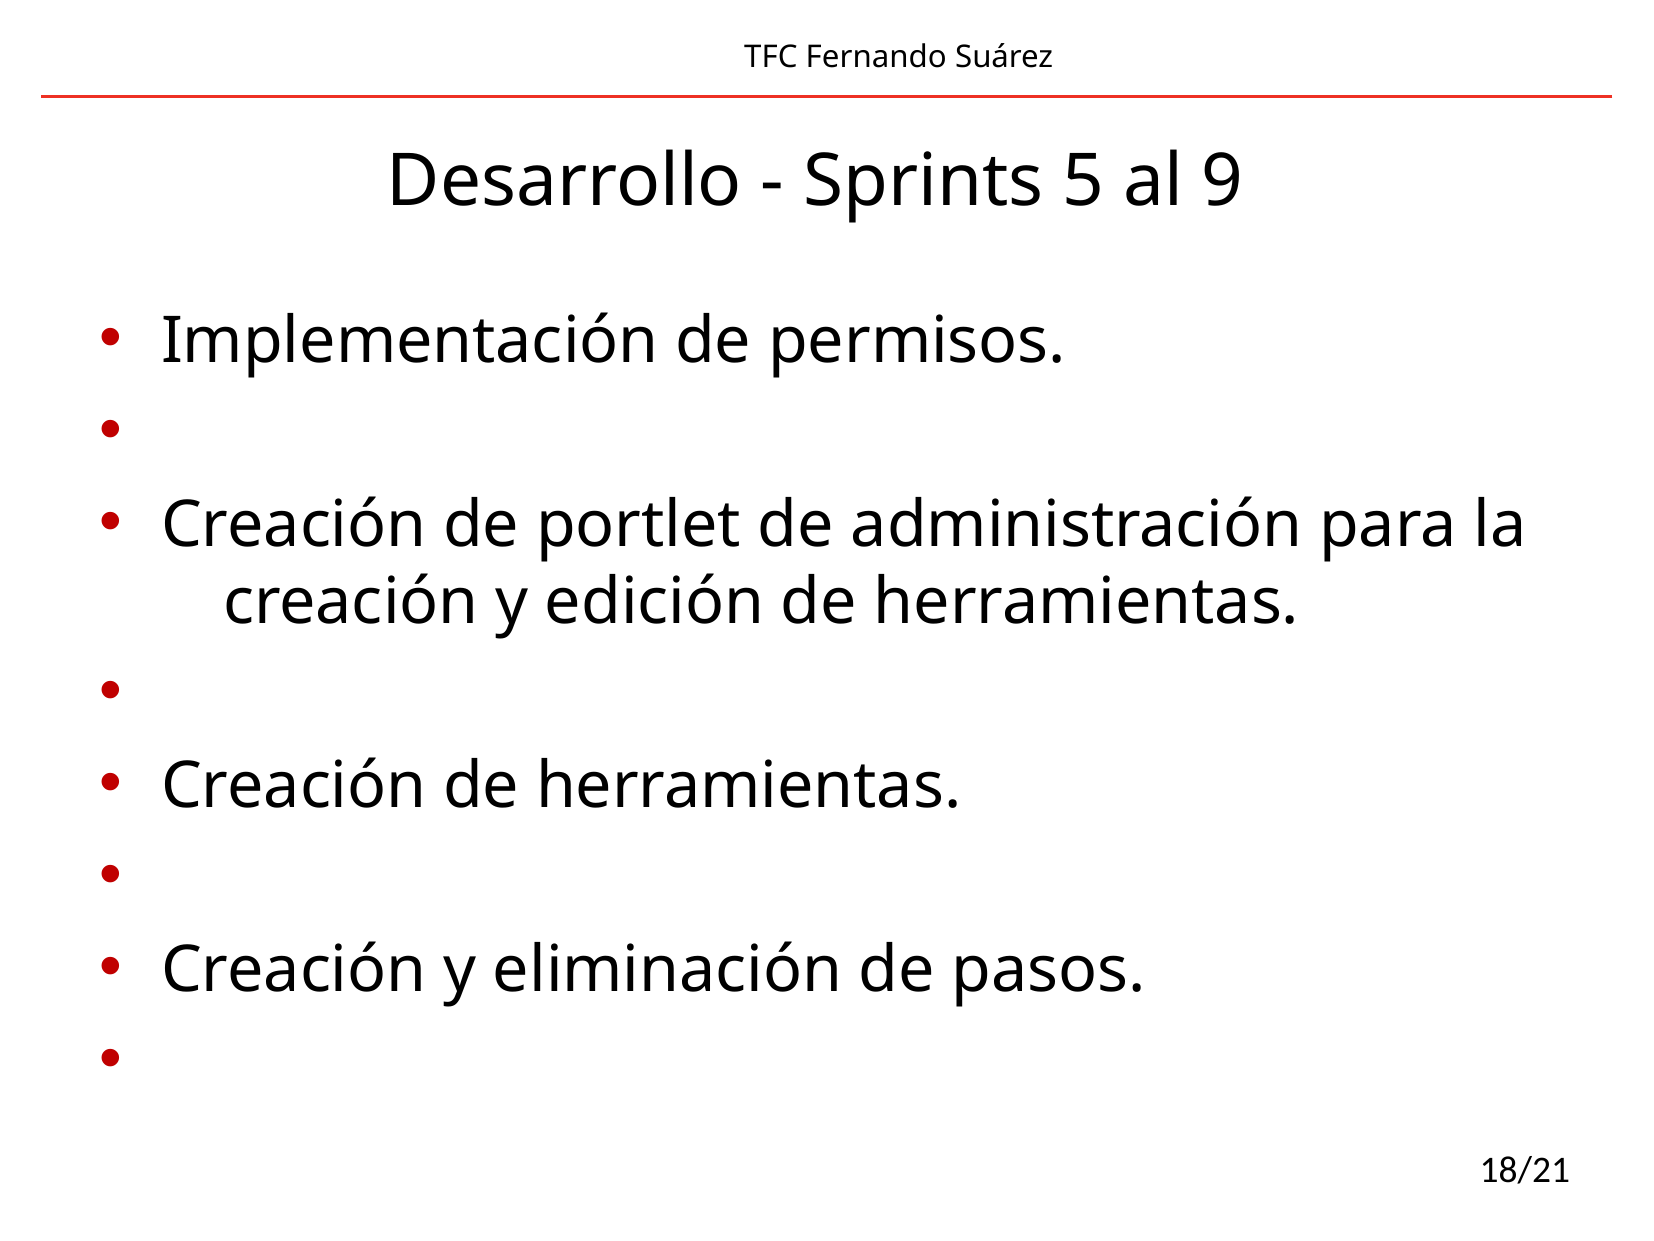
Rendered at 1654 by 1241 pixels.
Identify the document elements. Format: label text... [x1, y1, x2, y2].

title Desarrollo - Sprints 5 al 9 [71, 73, 1560, 280]
list Implementación de permisos. Creación de portlet de administración para la creación y edición de herramientas. Creación de herramientas. Creación y eliminación de pasos. [82, 289, 1571, 1063]
